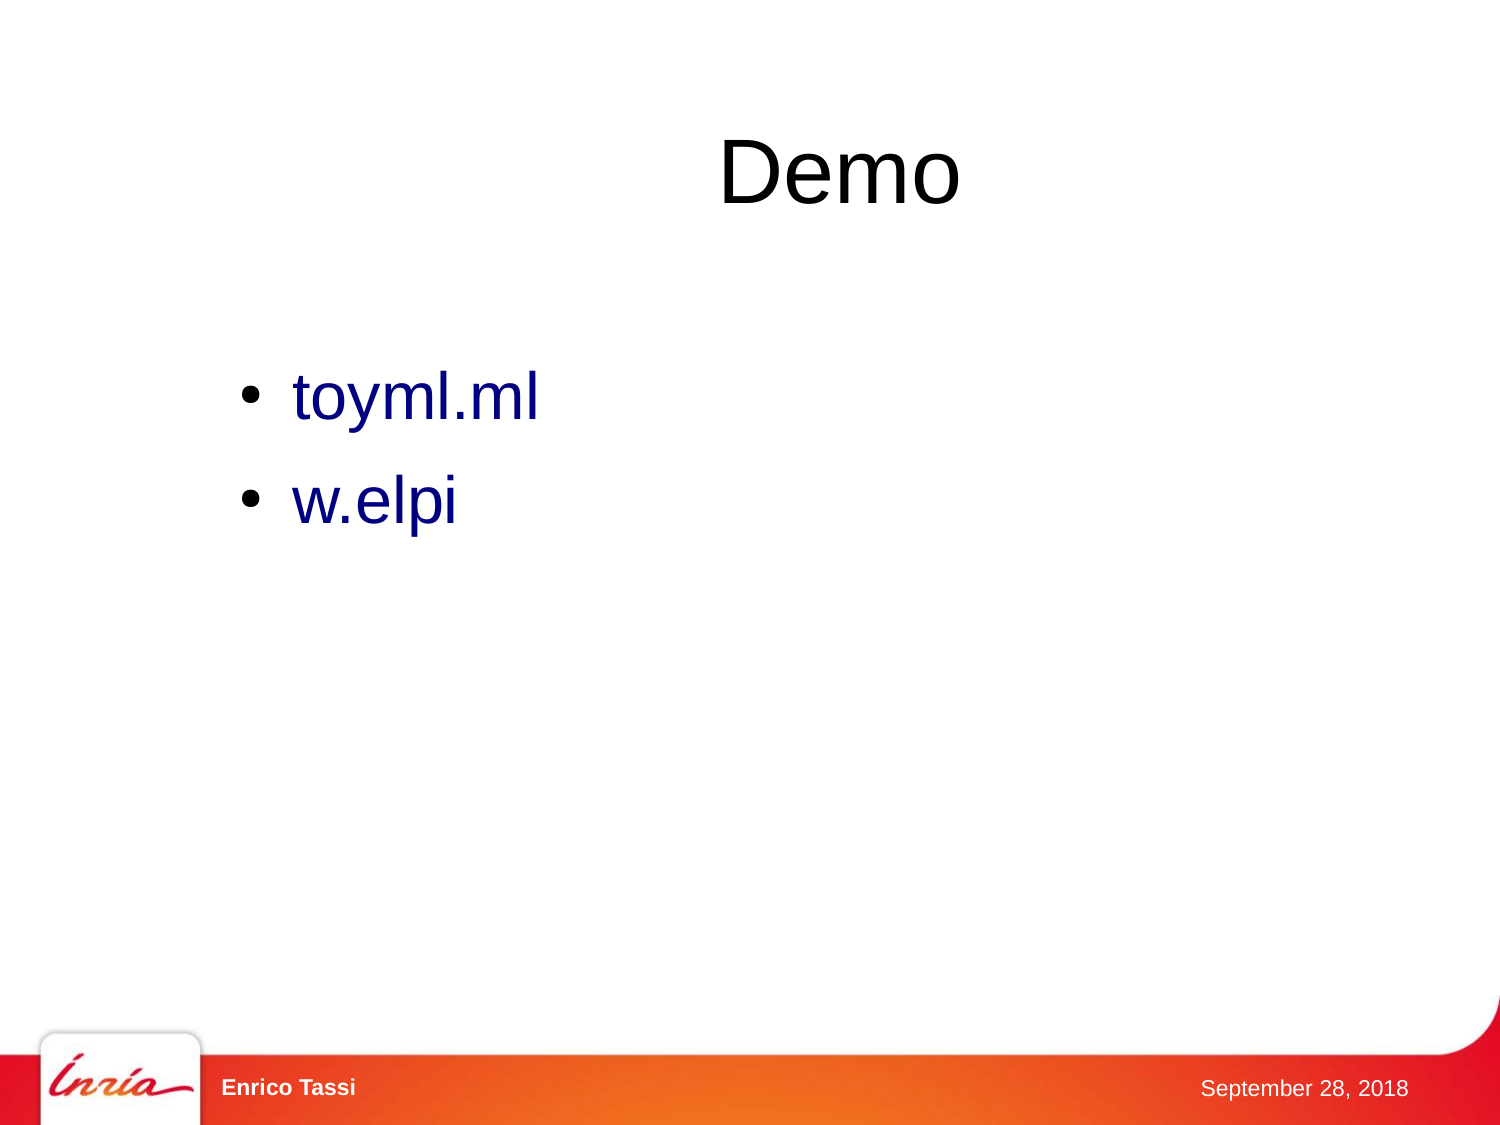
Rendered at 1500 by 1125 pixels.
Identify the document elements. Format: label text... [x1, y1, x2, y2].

title Demo [221, 77, 1459, 266]
picture [0, 947, 1500, 1125]
list toyml.ml w.elpi [221, 358, 1459, 1049]
